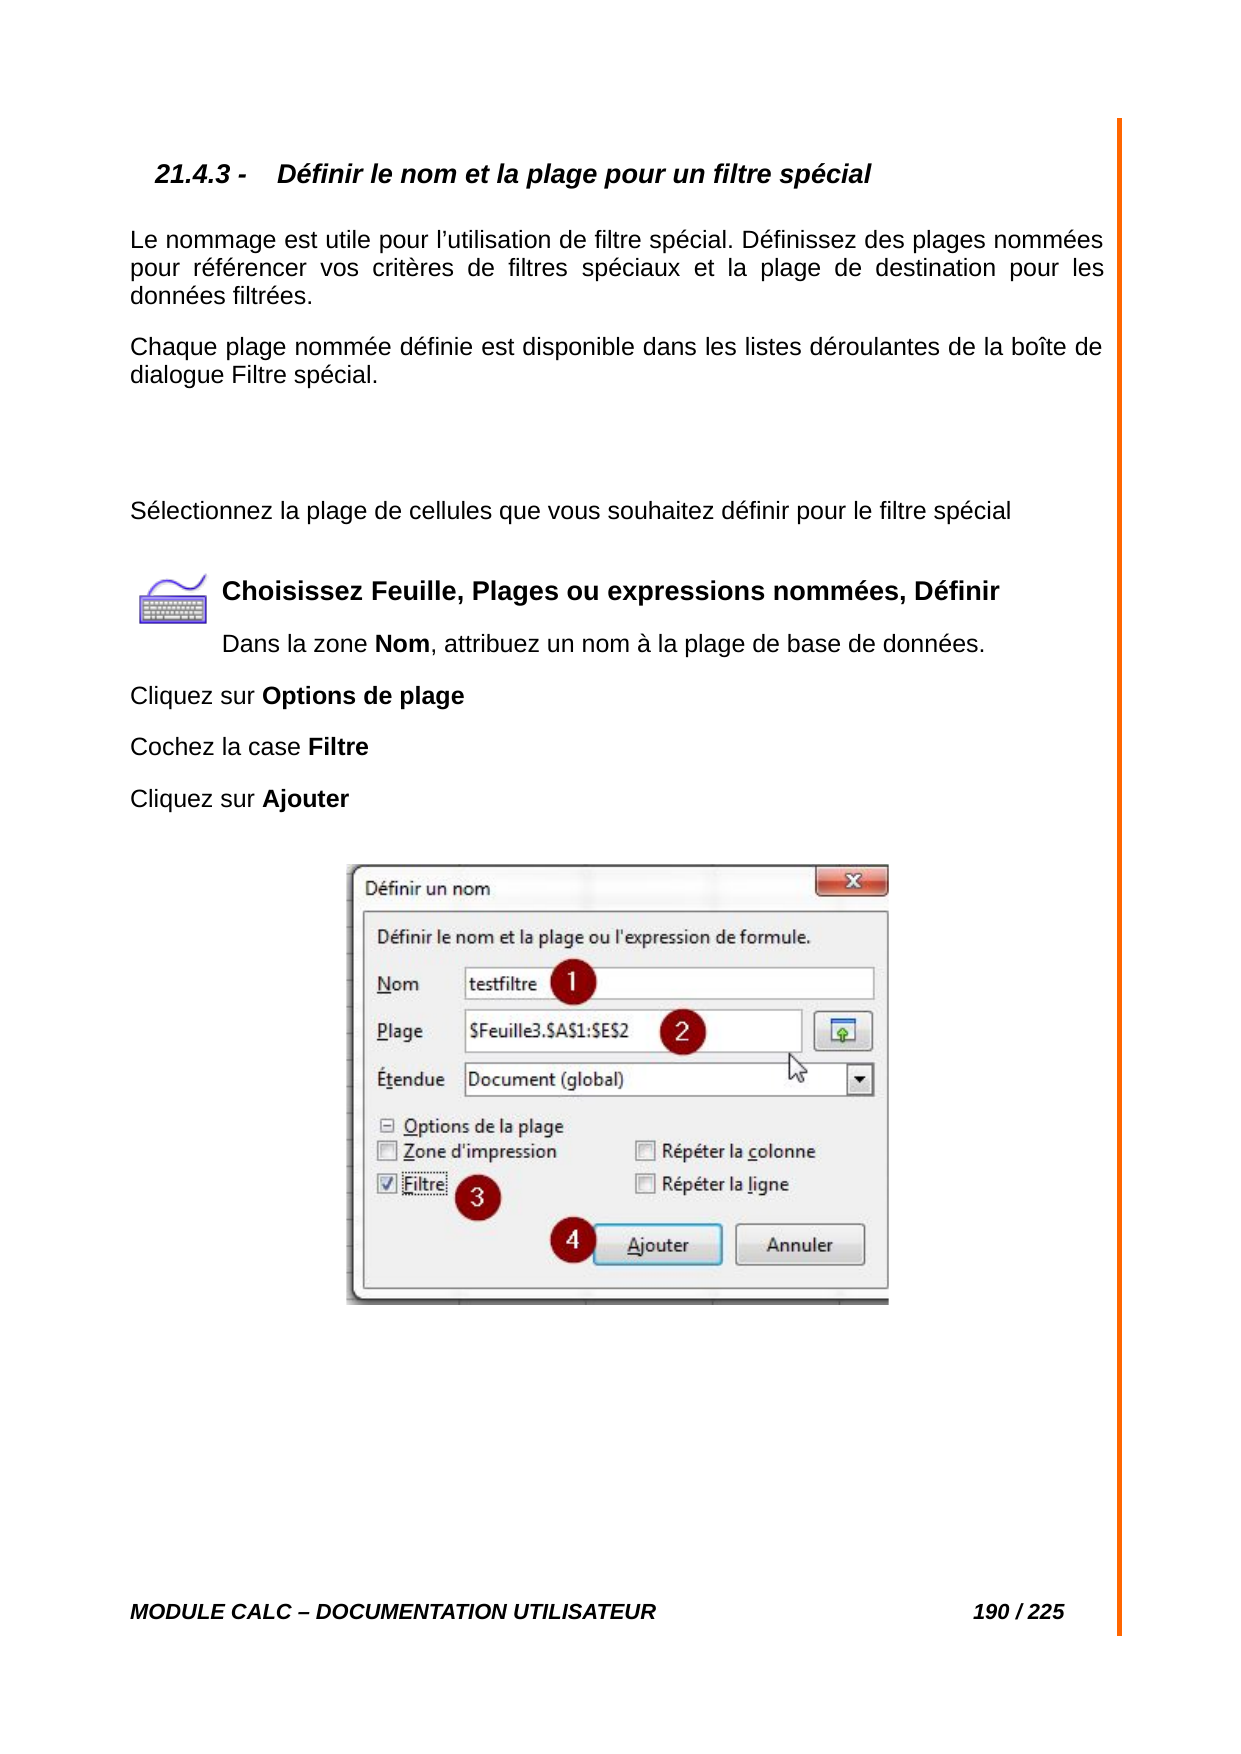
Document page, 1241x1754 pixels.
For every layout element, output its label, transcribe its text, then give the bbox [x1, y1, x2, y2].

picture [346, 864, 889, 1305]
text Chaque plage nommée définie est disponible dans les listes déroulantes de la boîte de dialogue Filtre spécial. [130, 333, 1105, 389]
text Dans la zone Nom, attribuez un nom à la plage de base de données. [130, 630, 1105, 658]
text Sélectionnez la plage de cellules que vous souhaitez définir pour le filtre spécial [130, 497, 1105, 524]
text Choisissez Feuille, Plages ou expressions nommées, Définir [210, 576, 1105, 606]
picture [135, 563, 210, 638]
text Le nommage est utile pour l’utilisation de filtre spécial. Définissez des plages nommées pour référencer vos critères de filtres spéciaux et la plage de destination pour les données filtrées. [130, 226, 1105, 309]
subtitle Définir le nom et la plage pour un filtre spécial [155, 159, 1105, 190]
text Cliquez sur Ajouter [130, 785, 1105, 813]
text Cochez la case Filtre [130, 733, 1105, 761]
text Cliquez sur Options de plage [130, 682, 1105, 709]
